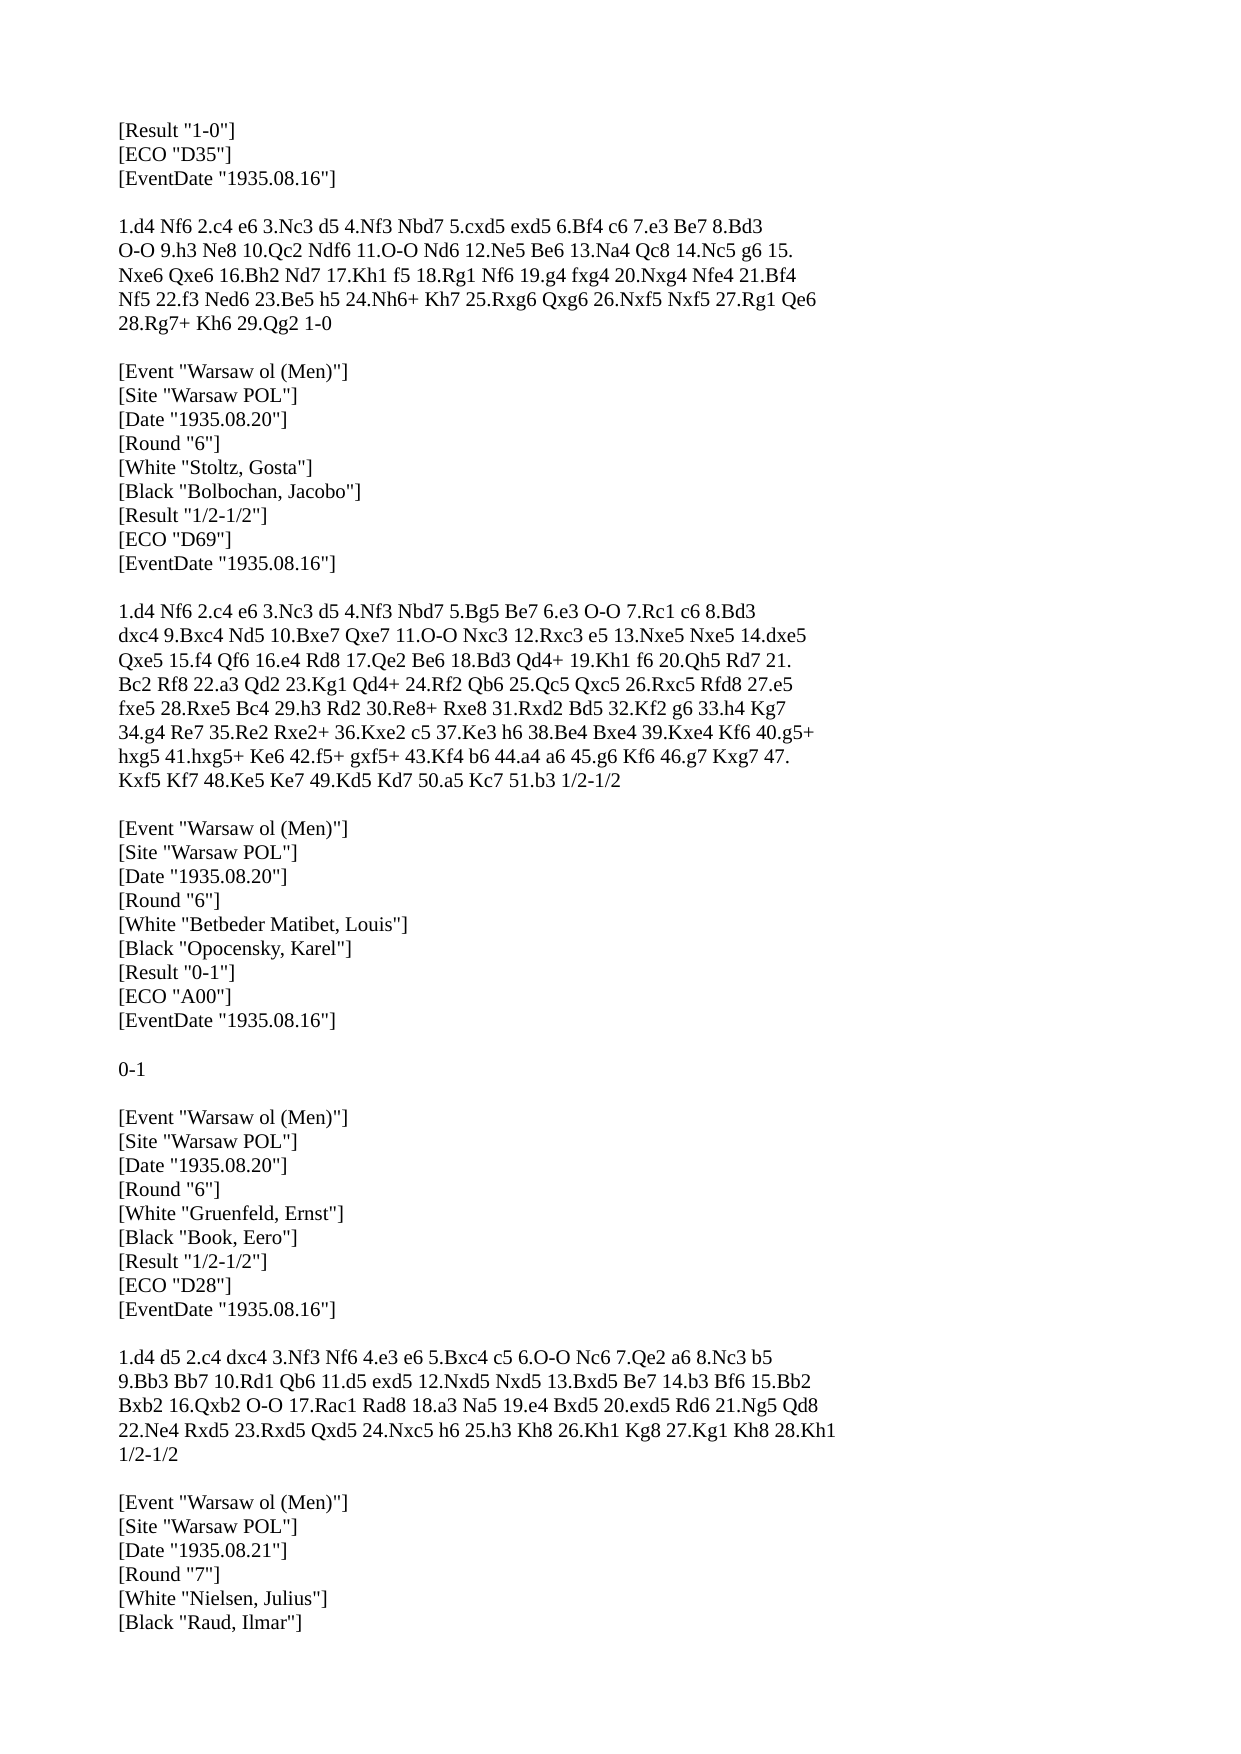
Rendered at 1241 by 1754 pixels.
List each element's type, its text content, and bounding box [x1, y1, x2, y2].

text O-O 9.h3 Ne8 10.Qc2 Ndf6 11.O-O Nd6 12.Ne5 Be6 13.Na4 Qc8 14.Nc5 g6 15. [118, 238, 1122, 262]
text [EventDate "1935.08.16"] [118, 1297, 1122, 1321]
text [Round "7"] [118, 1562, 1122, 1586]
text [Result "1/2-1/2"] [118, 1249, 1122, 1273]
text 34.g4 Re7 35.Re2 Rxe2+ 36.Kxe2 c5 37.Ke3 h6 38.Be4 Bxe4 39.Kxe4 Kf6 40.g5+ [118, 720, 1122, 744]
text hxg5 41.hxg5+ Ke6 42.f5+ gxf5+ 43.Kf4 b6 44.a4 a6 45.g6 Kf6 46.g7 Kxg7 47. [118, 744, 1122, 768]
text 1.d4 Nf6 2.c4 e6 3.Nc3 d5 4.Nf3 Nbd7 5.Bg5 Be7 6.e3 O-O 7.Rc1 c6 8.Bd3 [118, 599, 1122, 623]
text [Black "Book, Eero"] [118, 1225, 1122, 1249]
text [Date "1935.08.20"] [118, 864, 1122, 888]
text [White "Stoltz, Gosta"] [118, 455, 1122, 479]
text 9.Bb3 Bb7 10.Rd1 Qb6 11.d5 exd5 12.Nxd5 Nxd5 13.Bxd5 Be7 14.b3 Bf6 15.Bb2 [118, 1369, 1122, 1393]
text [Round "6"] [118, 888, 1122, 912]
text [Black "Raud, Ilmar"] [118, 1610, 1122, 1634]
text [Date "1935.08.20"] [118, 407, 1122, 431]
text [Site "Warsaw POL"] [118, 1514, 1122, 1538]
text [ECO "D69"] [118, 527, 1122, 551]
text [ECO "A00"] [118, 984, 1122, 1008]
text [Result "1-0"] [118, 118, 1122, 142]
text [Event "Warsaw ol (Men)"] [118, 1490, 1122, 1514]
text [Result "0-1"] [118, 960, 1122, 984]
text [Date "1935.08.21"] [118, 1538, 1122, 1562]
text 1/2-1/2 [118, 1442, 1122, 1466]
text [Event "Warsaw ol (Men)"] [118, 359, 1122, 383]
text 1.d4 d5 2.c4 dxc4 3.Nf3 Nf6 4.e3 e6 5.Bxc4 c5 6.O-O Nc6 7.Qe2 a6 8.Nc3 b5 [118, 1345, 1122, 1369]
text [Black "Opocensky, Karel"] [118, 936, 1122, 960]
text 1.d4 Nf6 2.c4 e6 3.Nc3 d5 4.Nf3 Nbd7 5.cxd5 exd5 6.Bf4 c6 7.e3 Be7 8.Bd3 [118, 214, 1122, 238]
text [Event "Warsaw ol (Men)"] [118, 1105, 1122, 1129]
text 0-1 [118, 1057, 1122, 1081]
text [ECO "D28"] [118, 1273, 1122, 1297]
text [Site "Warsaw POL"] [118, 383, 1122, 407]
text [EventDate "1935.08.16"] [118, 1008, 1122, 1032]
text Kxf5 Kf7 48.Ke5 Ke7 49.Kd5 Kd7 50.a5 Kc7 51.b3 1/2-1/2 [118, 768, 1122, 792]
text [ECO "D35"] [118, 142, 1122, 166]
text [EventDate "1935.08.16"] [118, 551, 1122, 575]
text [Round "6"] [118, 1177, 1122, 1201]
text Bxb2 16.Qxb2 O-O 17.Rac1 Rad8 18.a3 Na5 19.e4 Bxd5 20.exd5 Rd6 21.Ng5 Qd8 [118, 1393, 1122, 1417]
text [White "Nielsen, Julius"] [118, 1586, 1122, 1610]
text dxc4 9.Bxc4 Nd5 10.Bxe7 Qxe7 11.O-O Nxc3 12.Rxc3 e5 13.Nxe5 Nxe5 14.dxe5 [118, 623, 1122, 647]
text 22.Ne4 Rxd5 23.Rxd5 Qxd5 24.Nxc5 h6 25.h3 Kh8 26.Kh1 Kg8 27.Kg1 Kh8 28.Kh1 [118, 1417, 1122, 1442]
text [White "Gruenfeld, Ernst"] [118, 1201, 1122, 1225]
text Nf5 22.f3 Ned6 23.Be5 h5 24.Nh6+ Kh7 25.Rxg6 Qxg6 26.Nxf5 Nxf5 27.Rg1 Qe6 [118, 287, 1122, 311]
text [Site "Warsaw POL"] [118, 1129, 1122, 1153]
text Bc2 Rf8 22.a3 Qd2 23.Kg1 Qd4+ 24.Rf2 Qb6 25.Qc5 Qxc5 26.Rxc5 Rfd8 27.e5 [118, 672, 1122, 696]
text [Date "1935.08.20"] [118, 1153, 1122, 1177]
text [Round "6"] [118, 431, 1122, 455]
text 28.Rg7+ Kh6 29.Qg2 1-0 [118, 311, 1122, 335]
text [White "Betbeder Matibet, Louis"] [118, 912, 1122, 936]
text [Black "Bolbochan, Jacobo"] [118, 479, 1122, 503]
text Nxe6 Qxe6 16.Bh2 Nd7 17.Kh1 f5 18.Rg1 Nf6 19.g4 fxg4 20.Nxg4 Nfe4 21.Bf4 [118, 262, 1122, 287]
text Qxe5 15.f4 Qf6 16.e4 Rd8 17.Qe2 Be6 18.Bd3 Qd4+ 19.Kh1 f6 20.Qh5 Rd7 21. [118, 647, 1122, 672]
text [Event "Warsaw ol (Men)"] [118, 816, 1122, 840]
text [EventDate "1935.08.16"] [118, 166, 1122, 190]
text [Result "1/2-1/2"] [118, 503, 1122, 527]
text fxe5 28.Rxe5 Bc4 29.h3 Rd2 30.Re8+ Rxe8 31.Rxd2 Bd5 32.Kf2 g6 33.h4 Kg7 [118, 696, 1122, 720]
text [Site "Warsaw POL"] [118, 840, 1122, 864]
